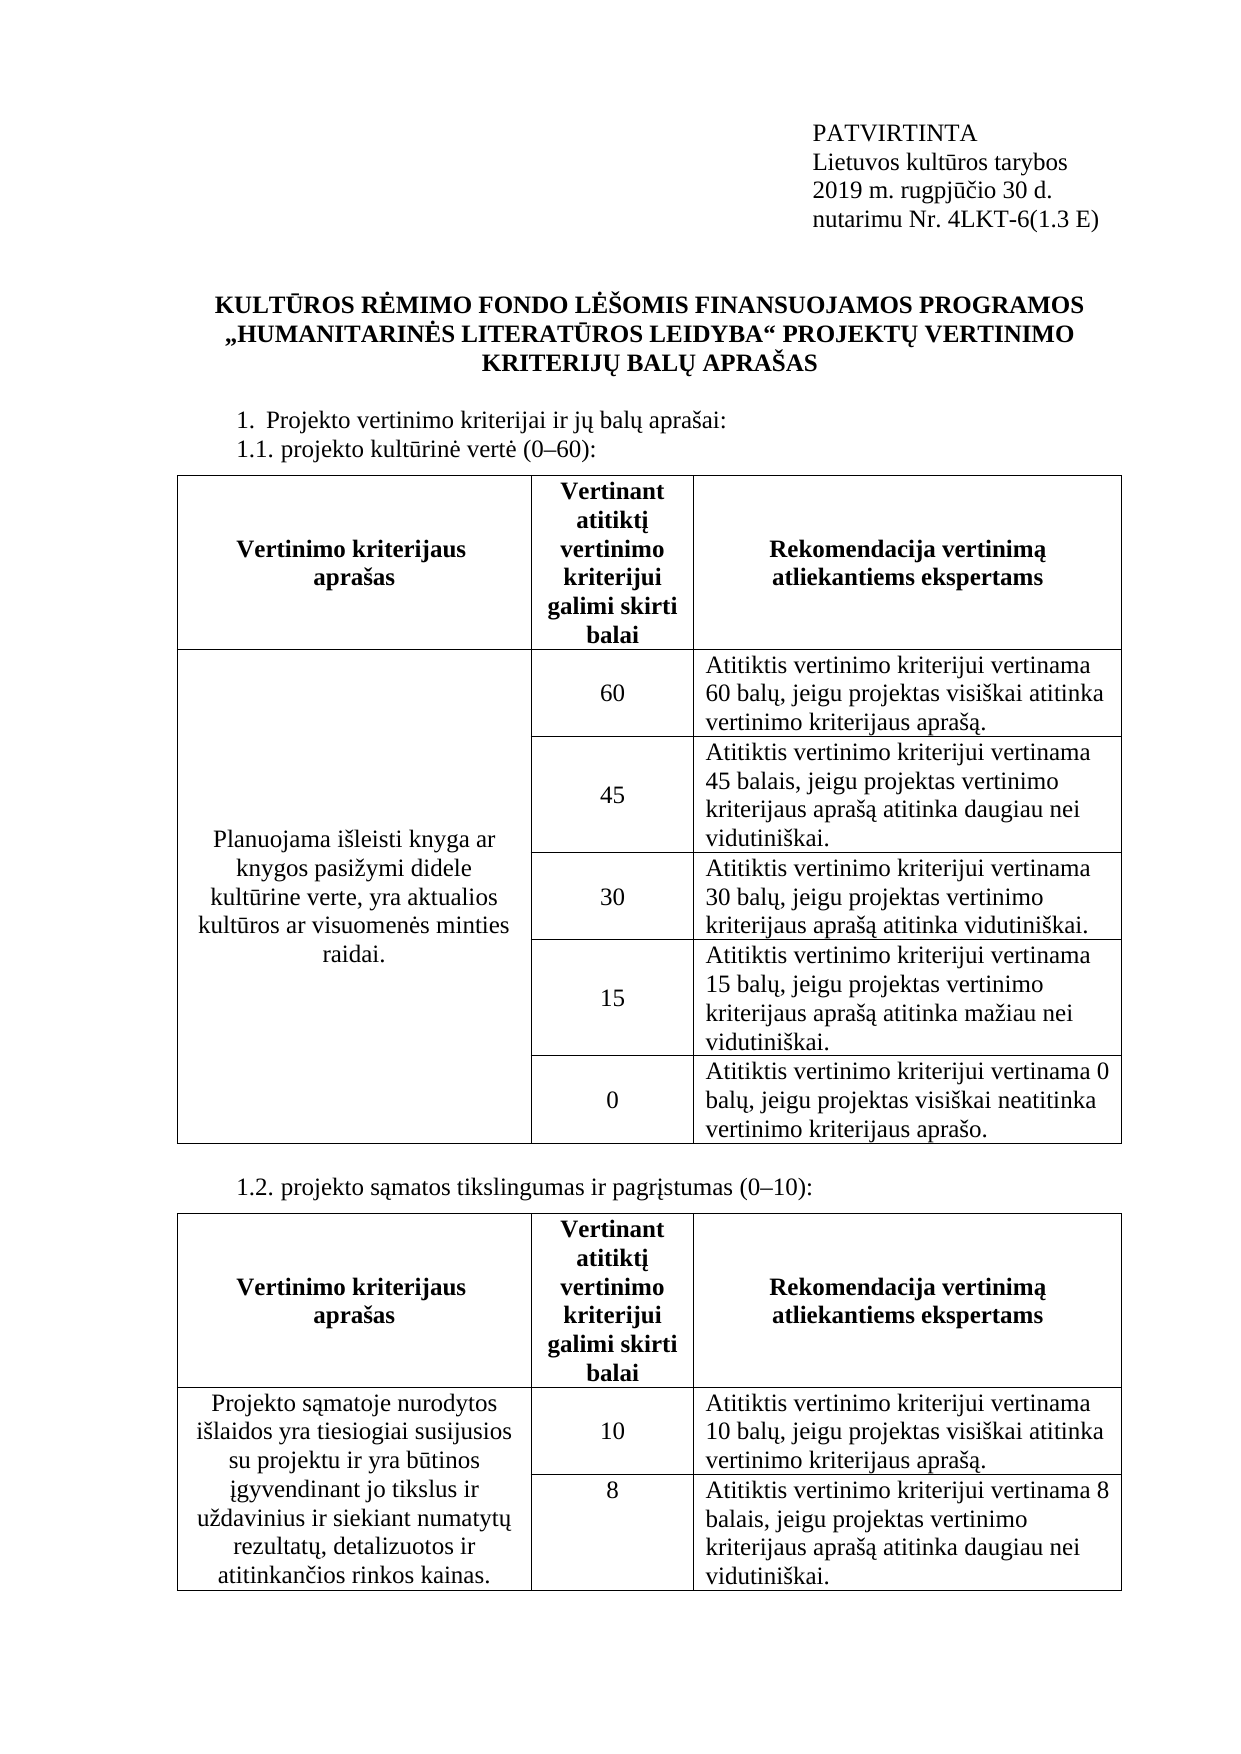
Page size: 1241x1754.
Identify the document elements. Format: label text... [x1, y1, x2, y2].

text nutarimu Nr. 4LKT-6(1.3 E) [812, 204, 1122, 233]
table_cell 45 [532, 737, 693, 852]
table_header Vertinant atitiktį vertinimo kriterijui galimi skirti balai [532, 1214, 693, 1387]
text PATVIRTINTA [812, 118, 1122, 147]
text 2019 m. rugpjūčio 30 d. [812, 176, 1122, 204]
table_cell 8 [532, 1475, 693, 1590]
text 1.2. projekto sąmatos tikslingumas ir pagrįstumas (0–10): [177, 1172, 1072, 1201]
table_cell 60 [532, 650, 693, 736]
table_header Vertinant atitiktį vertinimo kriterijui galimi skirti balai [532, 476, 693, 649]
table_cell Planuojama išleisti knyga ar knygos pasižymi didele kultūrine verte, yra aktualios kultūros ar visuomenės minties raidai. [178, 650, 531, 1143]
table_cell 0 [532, 1056, 693, 1143]
table_cell 30 [532, 853, 693, 939]
table_header Vertinimo kriterijaus aprašas [178, 1214, 531, 1387]
table_cell Atitiktis vertinimo kriterijui vertinama 8 balais, jeigu projektas vertinimo kriterijaus aprašą atitinka daugiau nei vidutiniškai. [694, 1475, 1121, 1590]
table_header Rekomendacija vertinimą atliekantiems ekspertams [694, 476, 1121, 649]
table_cell Atitiktis vertinimo kriterijui vertinama 60 balų, jeigu projektas visiškai atitinka vertinimo kriterijaus aprašą. [694, 650, 1121, 736]
table_cell Atitiktis vertinimo kriterijui vertinama 0 balų, jeigu projektas visiškai neatitinka vertinimo kriterijaus aprašo. [694, 1056, 1121, 1143]
table_cell Atitiktis vertinimo kriterijui vertinama 15 balų, jeigu projektas vertinimo kriterijaus aprašą atitinka mažiau nei vidutiniškai. [694, 940, 1121, 1055]
table_cell 15 [532, 940, 693, 1055]
table_cell Atitiktis vertinimo kriterijui vertinama 10 balų, jeigu projektas visiškai atitinka vertinimo kriterijaus aprašą. [694, 1388, 1121, 1474]
text KULTŪROS RĖMIMO FONDO LĖŠOMIS FINANSUOJAMOS PROGRAMOS „HUMANITARINĖS LITERATŪROS LEIDYBA“ PROJEKTŲ VERTINIMO KRITERIJŲ BALŲ APRAŠAS [177, 291, 1122, 377]
table_cell Projekto sąmatoje nurodytos išlaidos yra tiesiogiai susijusios su projektu ir yra būtinos įgyvendinant jo tikslus ir uždavinius ir siekiant numatytų rezultatų, detalizuotos ir atitinkančios rinkos kainas. [178, 1388, 531, 1590]
table_cell Atitiktis vertinimo kriterijui vertinama 30 balų, jeigu projektas vertinimo kriterijaus aprašą atitinka vidutiniškai. [694, 853, 1121, 939]
table_header Vertinimo kriterijaus aprašas [178, 476, 531, 649]
table_cell 10 [532, 1388, 693, 1474]
text 1. Projekto vertinimo kriterijai ir jų balų aprašai: [177, 406, 1122, 434]
text Lietuvos kultūros tarybos [812, 147, 1122, 176]
table_cell Atitiktis vertinimo kriterijui vertinama 45 balais, jeigu projektas vertinimo kriterijaus aprašą atitinka daugiau nei vidutiniškai. [694, 737, 1121, 852]
text 1.1. projekto kultūrinė vertė (0–60): [177, 434, 1122, 463]
table_header Rekomendacija vertinimą atliekantiems ekspertams [694, 1214, 1121, 1387]
